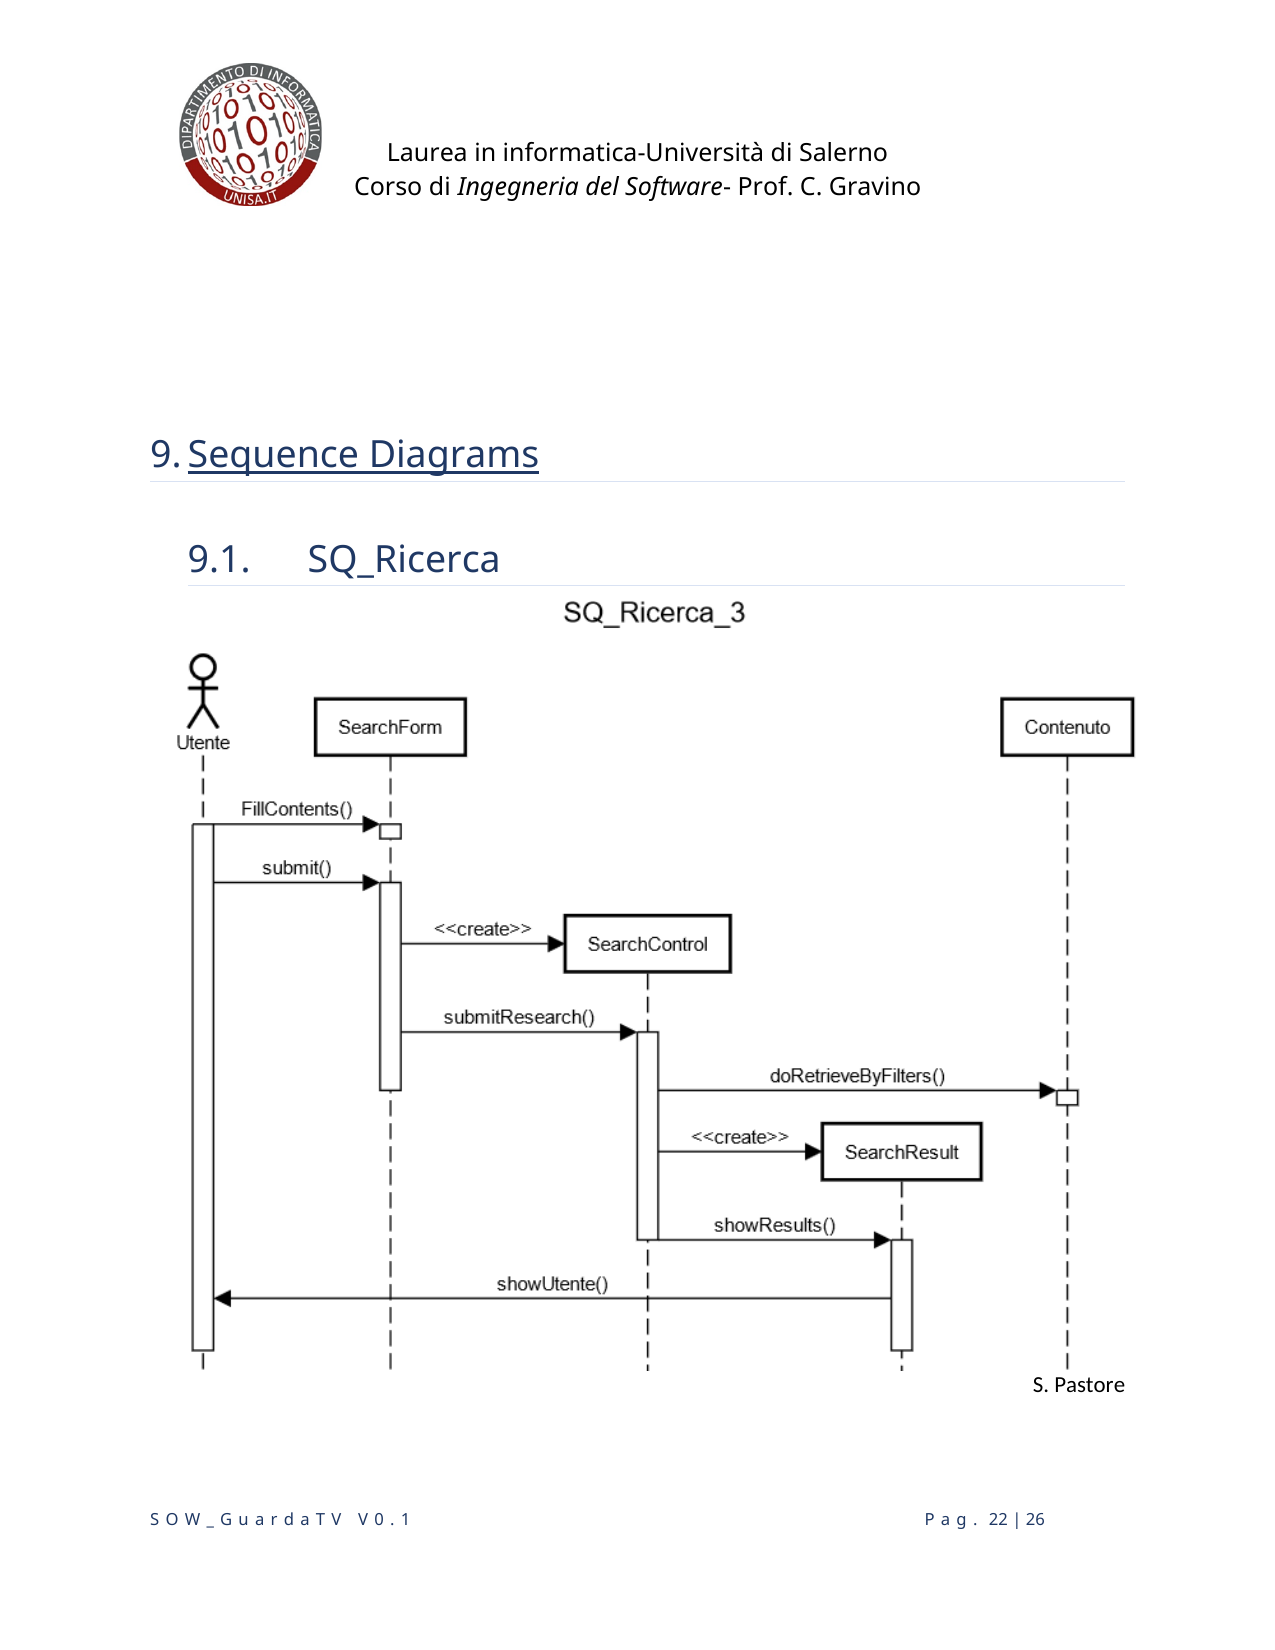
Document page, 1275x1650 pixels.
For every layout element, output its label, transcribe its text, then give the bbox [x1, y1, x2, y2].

text S. Pastore [150, 623, 1125, 1399]
list SQ_Ricerca [187, 532, 1125, 586]
list Sequence Diagrams [150, 428, 1125, 481]
